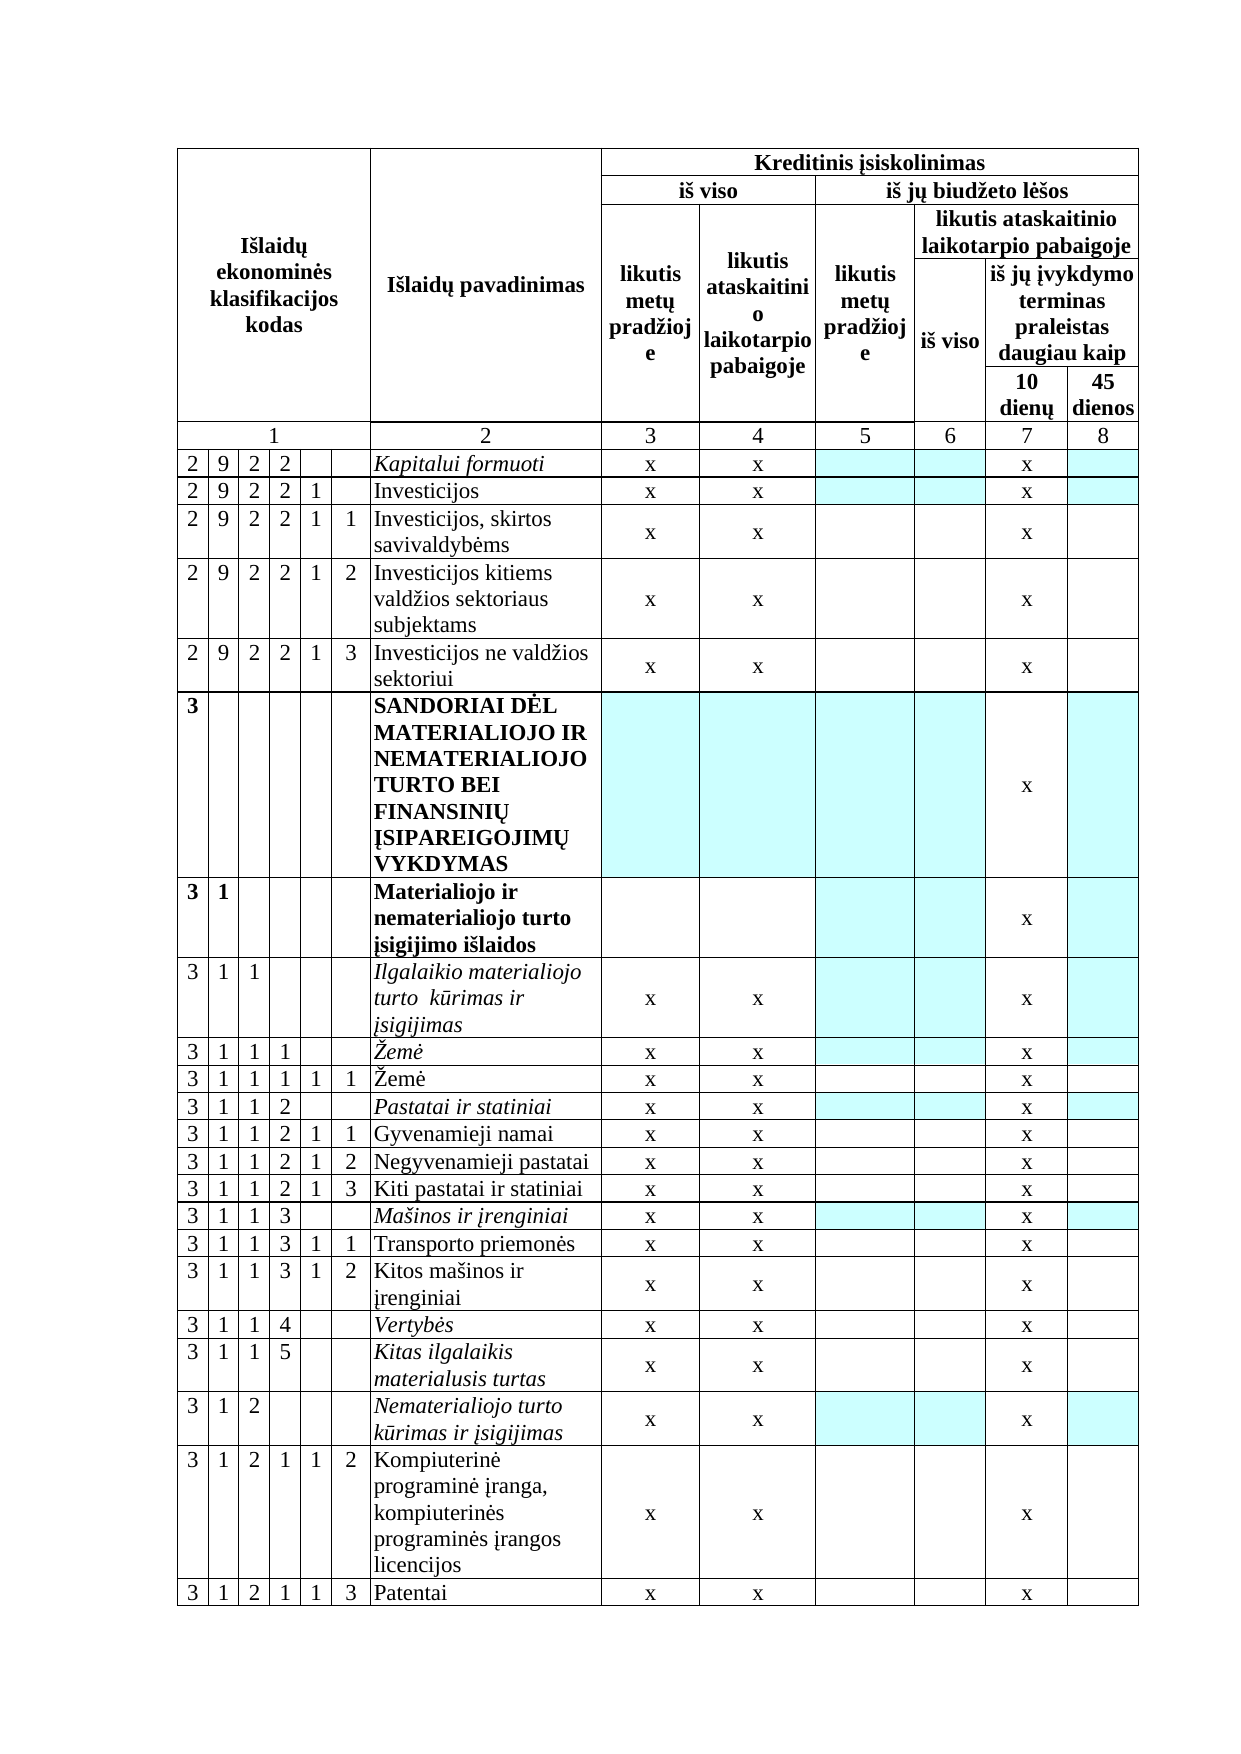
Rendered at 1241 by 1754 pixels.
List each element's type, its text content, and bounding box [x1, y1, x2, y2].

table_cell iš jų įvykdymo terminas praleistas daugiau kaip [986, 259, 1138, 366]
table_cell 2 [270, 505, 300, 557]
table_cell [1068, 1579, 1138, 1605]
table_cell x [700, 1203, 815, 1229]
table_cell [1068, 1446, 1138, 1578]
table_cell 2 [239, 639, 269, 691]
table_cell 1 [301, 1120, 331, 1147]
table_cell 3 [178, 1392, 208, 1445]
table_cell x [700, 1175, 815, 1201]
table_cell Kiti pastatai ir statiniai [371, 1175, 601, 1201]
table_cell [301, 1093, 331, 1119]
table_cell x [986, 1446, 1067, 1578]
table_cell [915, 1230, 985, 1256]
table_cell 2 [371, 423, 601, 449]
table_cell [270, 693, 300, 877]
table_cell 1 [301, 1579, 331, 1605]
table_cell Žemė [371, 1066, 601, 1092]
table_cell x [700, 1311, 815, 1337]
table_cell 1 [239, 1311, 269, 1337]
table_cell 2 [332, 559, 370, 638]
table_cell 1 [209, 1066, 238, 1092]
table_cell 1 [301, 505, 331, 557]
table_cell [915, 958, 985, 1037]
table_cell x [602, 958, 699, 1037]
table_cell x [602, 450, 699, 476]
table_cell [1068, 1203, 1138, 1229]
table_cell x [986, 1257, 1067, 1310]
table_cell 1 [301, 559, 331, 638]
table_cell 3 [178, 1175, 208, 1201]
table_cell x [986, 1230, 1067, 1256]
table_cell 1 [332, 505, 370, 557]
table_cell [301, 958, 331, 1037]
table_cell [915, 1446, 985, 1578]
table_cell x [602, 559, 699, 638]
table_cell x [700, 958, 815, 1037]
table_cell [270, 878, 300, 957]
table_header Išlaidų ekonominės klasifikacijos kodas [178, 149, 370, 421]
table_cell 3 [332, 1579, 370, 1605]
table_cell x [986, 478, 1067, 504]
table_cell x [700, 478, 815, 504]
table_cell x [986, 1392, 1067, 1445]
table_cell 2 [270, 559, 300, 638]
table_cell [816, 693, 914, 877]
table_cell Materialiojo ir nematerialiojo turto įsigijimo išlaidos [371, 878, 601, 957]
table_cell Investicijos ne valdžios sektoriui [371, 639, 601, 691]
table_cell 1 [301, 1230, 331, 1256]
table_cell Kitas ilgalaikis materialusis turtas [371, 1339, 601, 1391]
table_cell x [986, 559, 1067, 638]
table_cell x [602, 1339, 699, 1391]
table_cell [332, 1339, 370, 1391]
table_cell x [602, 478, 699, 504]
table_cell 2 [239, 478, 269, 504]
table_cell 1 [178, 422, 370, 449]
table_cell [915, 450, 985, 476]
table_cell [1068, 1038, 1138, 1064]
table_cell [816, 1339, 914, 1391]
table_cell [915, 1392, 985, 1445]
table_cell 3 [178, 1230, 208, 1256]
table_cell 1 [209, 1093, 238, 1119]
table_cell 3 [332, 639, 370, 691]
table_cell [816, 1579, 914, 1605]
table_cell 1 [301, 1175, 331, 1201]
table_cell 2 [239, 559, 269, 638]
table_cell x [700, 1339, 815, 1391]
table_cell iš viso [915, 259, 985, 421]
table_cell 3 [178, 1579, 208, 1605]
table_cell [270, 958, 300, 1037]
table_cell [1068, 693, 1138, 877]
table_cell 2 [239, 1446, 269, 1578]
table_cell [332, 450, 370, 476]
table_cell x [986, 1038, 1067, 1064]
table_cell [1068, 1339, 1138, 1391]
table_cell [915, 1175, 985, 1201]
table_cell x [602, 639, 699, 691]
table_cell 3 [178, 693, 208, 877]
table_cell 3 [178, 958, 208, 1037]
table_cell [915, 1093, 985, 1119]
table_cell Kapitalui formuoti [371, 450, 601, 476]
table_cell 1 [332, 1230, 370, 1256]
table_cell [301, 1203, 331, 1229]
table_cell [915, 1257, 985, 1310]
table_cell [1068, 1392, 1138, 1445]
table_cell x [700, 1093, 815, 1119]
table_cell Patentai [371, 1579, 601, 1605]
table_cell [1068, 450, 1138, 476]
table_cell 1 [209, 958, 238, 1037]
table_cell Negyvenamieji pastatai [371, 1148, 601, 1174]
table_cell x [602, 1230, 699, 1256]
table_cell x [986, 958, 1067, 1037]
table_cell SANDORIAI DĖL MATERIALIOJO IR NEMATERIALIOJO TURTO BEI FINANSINIŲ ĮSIPAREIGOJIMŲ VYKDYMAS [371, 693, 601, 877]
table_cell x [602, 1175, 699, 1201]
table_cell [1068, 639, 1138, 691]
table_cell 2 [332, 1257, 370, 1310]
table_cell 2 [239, 1579, 269, 1605]
table_cell Ilgalaikio materialiojo turto kūrimas ir įsigijimas [371, 958, 601, 1037]
table_cell 2 [178, 559, 208, 638]
table_cell 1 [209, 1148, 238, 1174]
table_cell [915, 1148, 985, 1174]
table_cell likutis ataskaitinio laikotarpio pabaigoje [915, 205, 1138, 258]
table_cell 3 [178, 1203, 208, 1229]
table_cell [915, 505, 985, 557]
table_cell [332, 1093, 370, 1119]
table_cell [816, 1446, 914, 1578]
table_cell Gyvenamieji namai [371, 1120, 601, 1147]
table_cell [700, 878, 815, 957]
table_cell 1 [239, 1148, 269, 1174]
table_cell 3 [602, 423, 699, 449]
table_cell [1068, 1175, 1138, 1201]
table_cell 1 [209, 1339, 238, 1391]
table_cell Mašinos ir įrenginiai [371, 1203, 601, 1229]
table_cell [915, 693, 985, 877]
table_cell 1 [301, 639, 331, 691]
table_cell x [700, 1579, 815, 1605]
table_cell 1 [270, 1066, 300, 1092]
table_cell x [986, 1175, 1067, 1201]
table_cell [332, 693, 370, 877]
table_cell 2 [270, 478, 300, 504]
table_cell x [700, 1038, 815, 1064]
table_cell 2 [239, 450, 269, 476]
table_cell 1 [239, 1203, 269, 1229]
table_cell [816, 1230, 914, 1256]
table_header Kreditinis įsiskolinimas [602, 149, 1138, 175]
table_cell [816, 559, 914, 638]
table_cell x [602, 1093, 699, 1119]
table_cell 3 [178, 1148, 208, 1174]
table_cell 3 [178, 1066, 208, 1092]
table_cell [816, 505, 914, 557]
table_cell 45 dienos [1068, 367, 1138, 421]
table_cell 2 [178, 478, 208, 504]
table_cell 2 [178, 505, 208, 557]
table_cell [915, 478, 985, 504]
table_cell x [602, 1148, 699, 1174]
table_cell x [700, 1066, 815, 1092]
table_cell x [602, 1579, 699, 1605]
table_cell 1 [209, 1257, 238, 1310]
table_cell [1068, 1093, 1138, 1119]
table_cell [301, 1339, 331, 1391]
table_cell 1 [209, 1311, 238, 1337]
table_cell x [986, 1148, 1067, 1174]
table_cell [301, 1311, 331, 1337]
table_cell 1 [239, 1120, 269, 1147]
table_cell [915, 1120, 985, 1147]
table_cell likutis metų pradžioje [602, 205, 699, 421]
table_cell [332, 958, 370, 1037]
table_cell x [986, 450, 1067, 476]
table_cell 1 [209, 1579, 238, 1605]
table_cell x [986, 1579, 1067, 1605]
table_cell [1068, 958, 1138, 1037]
table_cell [1068, 1257, 1138, 1310]
table_cell 1 [301, 1066, 331, 1092]
table_cell [332, 1038, 370, 1064]
table_cell [816, 1038, 914, 1064]
table_cell 10 dienų [986, 367, 1067, 421]
table_cell [816, 1120, 914, 1147]
table_cell x [602, 1120, 699, 1147]
table_cell iš viso [602, 176, 815, 203]
table_cell x [986, 1093, 1067, 1119]
table_cell x [986, 639, 1067, 691]
table_cell 7 [986, 422, 1067, 449]
table_cell [915, 1038, 985, 1064]
table_cell x [602, 1038, 699, 1064]
table_cell 1 [209, 1392, 238, 1445]
table_cell [915, 1339, 985, 1391]
table_cell Investicijos kitiems valdžios sektoriaus subjektams [371, 559, 601, 638]
table_cell [816, 1257, 914, 1310]
table_cell 1 [209, 1446, 238, 1578]
table_cell x [986, 505, 1067, 557]
table_cell [915, 1066, 985, 1092]
table_cell 1 [270, 1038, 300, 1064]
table_cell Vertybės [371, 1311, 601, 1337]
table_cell x [700, 1392, 815, 1445]
table_header Išlaidų pavadinimas [371, 149, 601, 421]
table_cell [915, 559, 985, 638]
table_cell x [602, 1066, 699, 1092]
table_cell 3 [270, 1230, 300, 1256]
table_cell [816, 1175, 914, 1201]
table_cell Pastatai ir statiniai [371, 1093, 601, 1119]
table_cell 1 [301, 1257, 331, 1310]
table_cell 8 [1068, 422, 1138, 449]
table_cell 1 [239, 1257, 269, 1310]
table_cell Kompiuterinė programinė įranga, kompiuterinės programinės įrangos licencijos [371, 1446, 601, 1578]
table_cell 5 [816, 423, 914, 449]
table_cell [602, 693, 699, 877]
table_cell 2 [178, 639, 208, 691]
table_cell x [700, 1148, 815, 1174]
table_cell x [602, 1392, 699, 1445]
table_cell [816, 1392, 914, 1445]
table_cell 9 [209, 478, 238, 504]
table_cell 1 [270, 1579, 300, 1605]
table_cell x [700, 505, 815, 557]
table_cell Kitos mašinos ir įrenginiai [371, 1257, 601, 1310]
table_cell [915, 1311, 985, 1337]
table_cell 2 [270, 1175, 300, 1201]
table_cell [301, 693, 331, 877]
table_cell x [986, 878, 1067, 957]
table_cell x [700, 1120, 815, 1147]
table_cell [1068, 1230, 1138, 1256]
table_cell [301, 1038, 331, 1064]
table_cell 3 [332, 1175, 370, 1201]
table_cell 1 [239, 1339, 269, 1391]
table_cell 6 [915, 422, 985, 449]
table_cell [1068, 1311, 1138, 1337]
table_cell 1 [209, 878, 238, 957]
table_cell Investicijos [371, 478, 601, 504]
table_cell 1 [239, 1038, 269, 1064]
table_cell 2 [332, 1446, 370, 1578]
table_cell x [986, 693, 1067, 877]
table_cell 1 [239, 1066, 269, 1092]
table_cell [239, 878, 269, 957]
table_cell x [700, 1230, 815, 1256]
table_cell 3 [178, 1038, 208, 1064]
table_cell [332, 478, 370, 504]
table_cell 4 [270, 1311, 300, 1337]
table_cell [1068, 1148, 1138, 1174]
table_cell Investicijos, skirtos savivaldybėms [371, 505, 601, 557]
table_cell 3 [270, 1257, 300, 1310]
table_cell x [602, 1257, 699, 1310]
table_cell 3 [178, 1339, 208, 1391]
table_cell 2 [178, 450, 208, 476]
table_cell [332, 1311, 370, 1337]
table_cell 2 [239, 1392, 269, 1445]
table_cell [1068, 1120, 1138, 1147]
table_cell [700, 693, 815, 877]
table_cell x [602, 1311, 699, 1337]
table_cell 1 [209, 1038, 238, 1064]
table_cell [301, 450, 331, 476]
table_cell [816, 1093, 914, 1119]
table_cell 1 [270, 1446, 300, 1578]
table_cell x [700, 559, 815, 638]
table_cell 3 [178, 1311, 208, 1337]
table_cell [1068, 1066, 1138, 1092]
table_cell [1068, 505, 1138, 557]
table_cell x [986, 1120, 1067, 1147]
table_cell [915, 878, 985, 957]
table_cell likutis ataskaitinio laikotarpio pabaigoje [700, 205, 815, 421]
table_cell 1 [209, 1120, 238, 1147]
table_cell likutis metų pradžioje [816, 205, 914, 421]
table_cell 9 [209, 505, 238, 557]
table_cell 1 [301, 1446, 331, 1578]
table_cell x [986, 1311, 1067, 1337]
table_cell [332, 1392, 370, 1445]
table_cell 5 [270, 1339, 300, 1391]
table_cell x [700, 639, 815, 691]
table_cell [816, 958, 914, 1037]
table_cell x [700, 1257, 815, 1310]
table_cell x [602, 1446, 699, 1578]
table_cell x [986, 1066, 1067, 1092]
table_cell 3 [178, 1446, 208, 1578]
table_cell 2 [270, 1093, 300, 1119]
table_cell 2 [270, 1148, 300, 1174]
table_cell [816, 1066, 914, 1092]
table_cell 1 [209, 1175, 238, 1201]
table_cell 3 [178, 878, 208, 957]
table_cell 9 [209, 559, 238, 638]
table_cell [602, 878, 699, 957]
table_cell [270, 1392, 300, 1445]
table_cell [816, 1148, 914, 1174]
table_cell [301, 878, 331, 957]
table_cell 1 [239, 1093, 269, 1119]
table_cell 3 [178, 1257, 208, 1310]
table_cell 2 [270, 450, 300, 476]
table_cell 2 [239, 505, 269, 557]
table_cell x [602, 1203, 699, 1229]
table_cell 9 [209, 450, 238, 476]
table_cell [301, 1392, 331, 1445]
table_cell 1 [301, 478, 331, 504]
table_cell [816, 1311, 914, 1337]
table_cell 1 [239, 1175, 269, 1201]
table_cell 1 [209, 1230, 238, 1256]
table_cell Žemė [371, 1038, 601, 1064]
table_cell [332, 878, 370, 957]
table_cell 4 [700, 423, 815, 449]
table_cell 1 [332, 1066, 370, 1092]
table_cell [915, 639, 985, 691]
table_cell x [700, 450, 815, 476]
table_cell 1 [332, 1120, 370, 1147]
table_cell 1 [301, 1148, 331, 1174]
table_cell [816, 478, 914, 504]
table_cell 2 [270, 639, 300, 691]
table_cell 3 [178, 1093, 208, 1119]
table_cell 2 [332, 1148, 370, 1174]
table_cell [209, 693, 238, 877]
table_cell x [602, 505, 699, 557]
table_cell [915, 1579, 985, 1605]
table_cell 1 [239, 1230, 269, 1256]
table_cell [915, 1203, 985, 1229]
table_cell 1 [239, 958, 269, 1037]
table_cell [816, 639, 914, 691]
table_cell Nematerialiojo turto kūrimas ir įsigijimas [371, 1392, 601, 1445]
table_cell 2 [270, 1120, 300, 1147]
table_cell [816, 450, 914, 476]
table_cell 9 [209, 639, 238, 691]
table_cell x [986, 1339, 1067, 1391]
table_cell [239, 693, 269, 877]
table_cell x [986, 1203, 1067, 1229]
table_cell iš jų biudžeto lėšos [816, 176, 1138, 203]
table_cell 3 [270, 1203, 300, 1229]
table_cell 3 [178, 1120, 208, 1147]
table_cell 1 [209, 1203, 238, 1229]
table_cell [816, 878, 914, 957]
table_cell [1068, 559, 1138, 638]
table_cell [1068, 478, 1138, 504]
table_cell x [700, 1446, 815, 1578]
table_cell [816, 1203, 914, 1229]
table_cell [332, 1203, 370, 1229]
table_cell [1068, 878, 1138, 957]
table_cell Transporto priemonės [371, 1230, 601, 1256]
